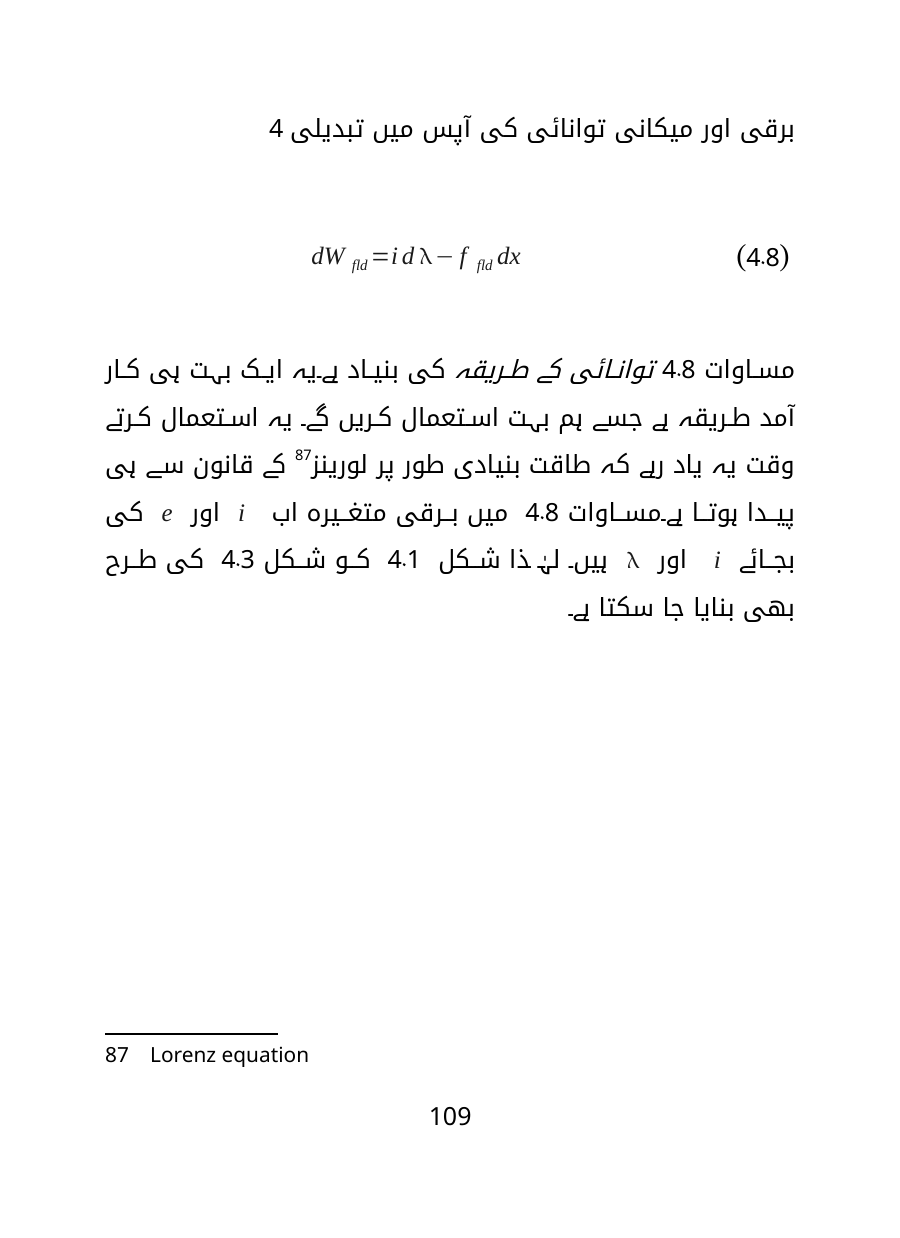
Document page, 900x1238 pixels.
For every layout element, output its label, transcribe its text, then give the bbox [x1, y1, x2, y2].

text مساوات 4.8 توانائی کے طریقہ کی بنیاد ہے۔یہ ایک بہت ہی کار آمد طریقہ ہے جسے ہم بہت استعمال کریں گے۔ یہ استعمال کرتے وقت یہ یاد رہے کہ طاقت بنیادی طور پر لورینز کے قانون سے ہی پیدا ہوتا ہے۔مساوات 4.8 میں برقی متغیرہ اب اورکی بجائے اورہیں۔ لہٰذا شکل 4.1 کو شکل 4.3 کی طرح بھی بنایا جا سکتا ہے۔ [105, 347, 795, 631]
text Lorenz equation [105, 1040, 795, 1068]
table_header (4.8) [718, 229, 795, 300]
table_header [105, 229, 718, 300]
